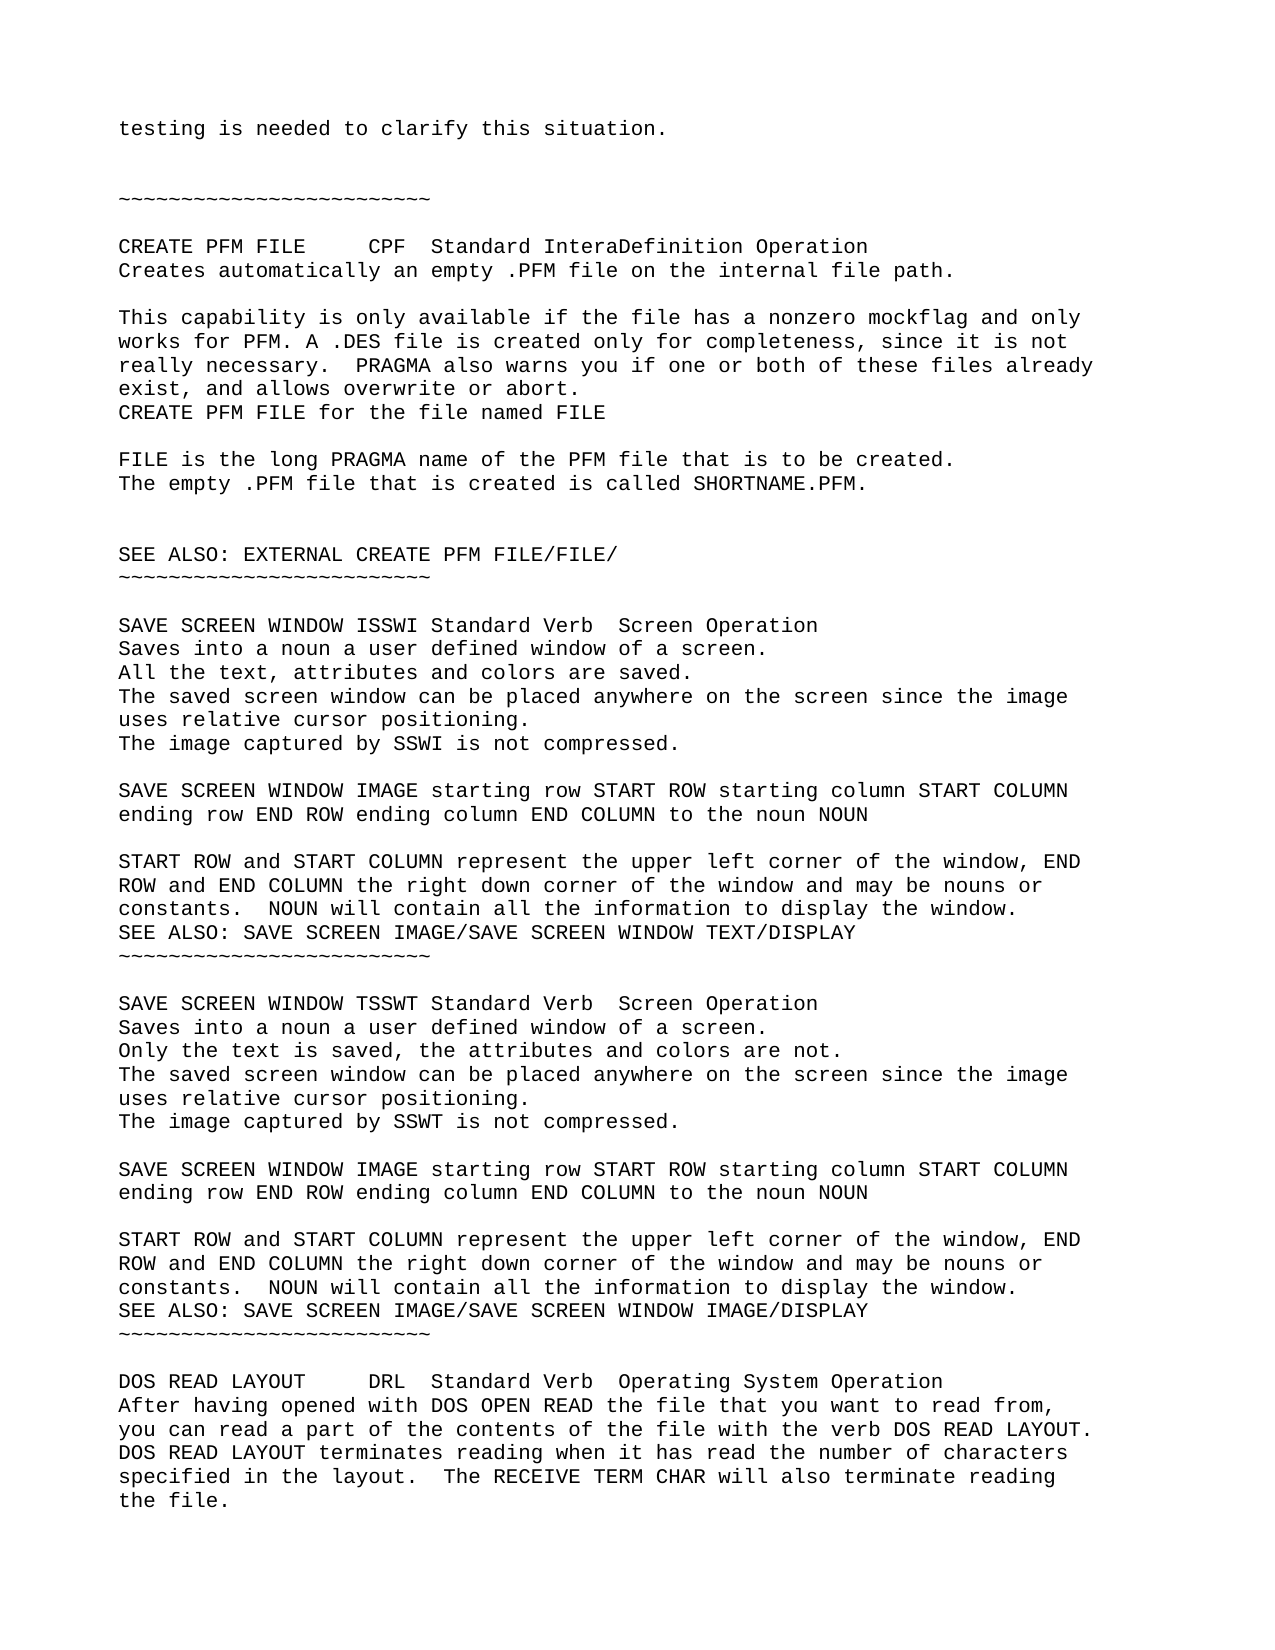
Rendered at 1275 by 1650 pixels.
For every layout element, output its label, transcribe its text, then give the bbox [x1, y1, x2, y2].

text Only the text is saved, the attributes and colors are not. [118, 1040, 1157, 1064]
text ~~~~~~~~~~~~~~~~~~~~~~~~~ [118, 1324, 1157, 1348]
text ~~~~~~~~~~~~~~~~~~~~~~~~~ [118, 567, 1157, 591]
text The saved screen window can be placed anywhere on the screen since the image [118, 686, 1157, 709]
text ~~~~~~~~~~~~~~~~~~~~~~~~~ [118, 189, 1157, 213]
text START ROW and START COLUMN represent the upper left corner of the window, END [118, 1229, 1157, 1253]
text SAVE SCREEN WINDOW TSSWT Standard Verb Screen Operation [118, 993, 1157, 1017]
text testing is needed to clarify this situation. [118, 118, 1157, 142]
text FILE is the long PRAGMA name of the PFM file that is to be created. [118, 449, 1157, 473]
text DOS READ LAYOUT terminates reading when it has read the number of characters [118, 1442, 1157, 1466]
text The saved screen window can be placed anywhere on the screen since the image [118, 1064, 1157, 1088]
text The image captured by SSWI is not compressed. [118, 733, 1157, 757]
text really necessary. PRAGMA also warns you if one or both of these files already [118, 354, 1157, 378]
text SEE ALSO: SAVE SCREEN IMAGE/SAVE SCREEN WINDOW TEXT/DISPLAY [118, 922, 1157, 946]
text START ROW and START COLUMN represent the upper left corner of the window, END [118, 851, 1157, 875]
text SAVE SCREEN WINDOW IMAGE starting row START ROW starting column START COLUMN [118, 1158, 1157, 1182]
text constants. NOUN will contain all the information to display the window. [118, 1277, 1157, 1300]
text SEE ALSO: EXTERNAL CREATE PFM FILE/FILE/ [118, 544, 1157, 567]
text Saves into a noun a user defined window of a screen. [118, 638, 1157, 662]
text exist, and allows overwrite or abort. [118, 378, 1157, 402]
text uses relative cursor positioning. [118, 709, 1157, 733]
text SAVE SCREEN WINDOW ISSWI Standard Verb Screen Operation [118, 615, 1157, 638]
text ending row END ROW ending column END COLUMN to the noun NOUN [118, 804, 1157, 827]
text Saves into a noun a user defined window of a screen. [118, 1017, 1157, 1040]
text CREATE PFM FILE for the file named FILE [118, 402, 1157, 426]
text The empty .PFM file that is created is called SHORTNAME.PFM. [118, 473, 1157, 496]
text All the text, attributes and colors are saved. [118, 662, 1157, 686]
text SEE ALSO: SAVE SCREEN IMAGE/SAVE SCREEN WINDOW IMAGE/DISPLAY [118, 1300, 1157, 1324]
text ROW and END COLUMN the right down corner of the window and may be nouns or [118, 875, 1157, 898]
text This capability is only available if the file has a nonzero mockflag and only [118, 307, 1157, 331]
text SAVE SCREEN WINDOW IMAGE starting row START ROW starting column START COLUMN [118, 780, 1157, 804]
text ending row END ROW ending column END COLUMN to the noun NOUN [118, 1182, 1157, 1206]
text the file. [118, 1489, 1157, 1513]
text The image captured by SSWT is not compressed. [118, 1111, 1157, 1135]
text ROW and END COLUMN the right down corner of the window and may be nouns or [118, 1253, 1157, 1277]
text you can read a part of the contents of the file with the verb DOS READ LAYOUT. [118, 1419, 1157, 1442]
text ~~~~~~~~~~~~~~~~~~~~~~~~~ [118, 946, 1157, 969]
text After having opened with DOS OPEN READ the file that you want to read from, [118, 1395, 1157, 1419]
text Creates automatically an empty .PFM file on the internal file path. [118, 260, 1157, 284]
text CREATE PFM FILE CPF Standard InteraDefinition Operation [118, 236, 1157, 260]
text works for PFM. A .DES file is created only for completeness, since it is not [118, 331, 1157, 354]
text uses relative cursor positioning. [118, 1088, 1157, 1111]
text DOS READ LAYOUT DRL Standard Verb Operating System Operation [118, 1371, 1157, 1395]
text specified in the layout. The RECEIVE TERM CHAR will also terminate reading [118, 1466, 1157, 1489]
text constants. NOUN will contain all the information to display the window. [118, 898, 1157, 922]
